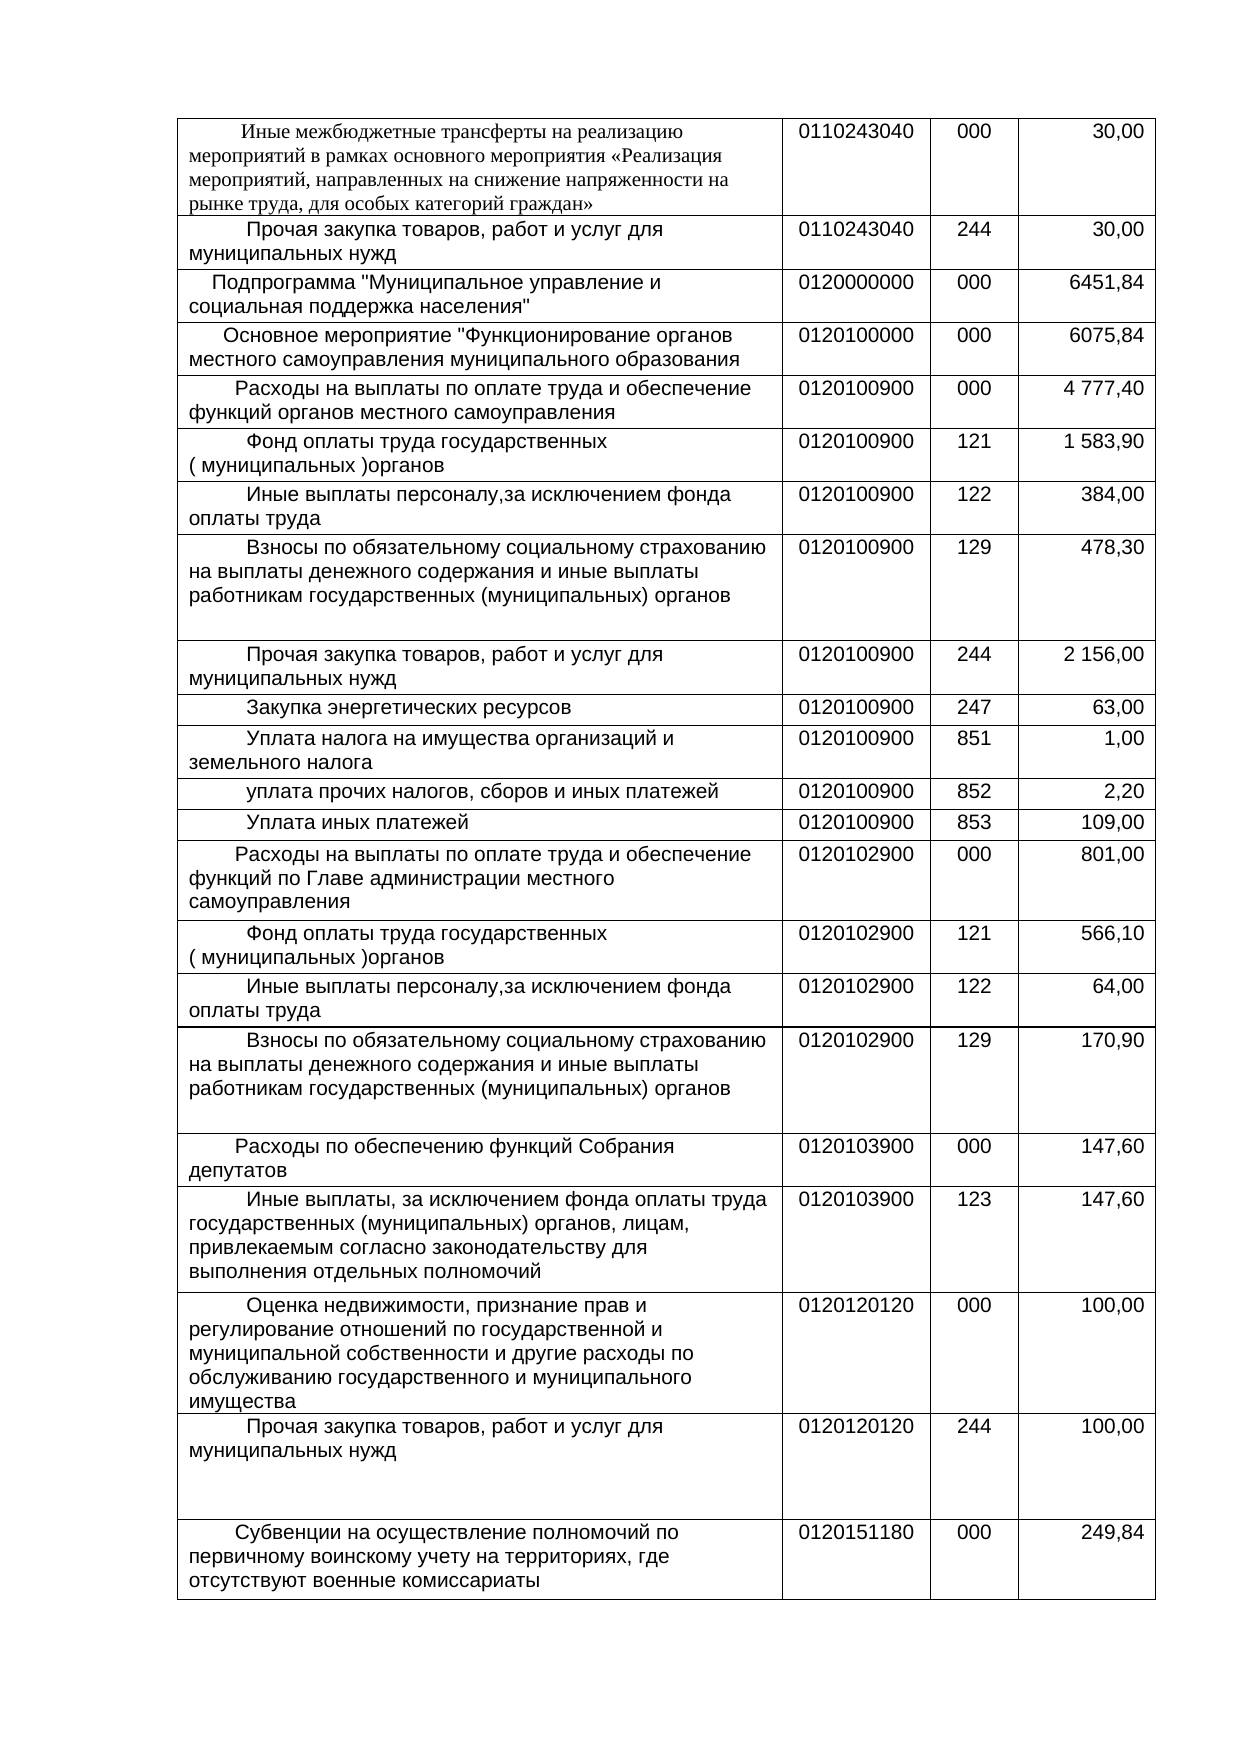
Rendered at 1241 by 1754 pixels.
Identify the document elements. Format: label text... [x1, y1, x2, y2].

table_cell 30,00 [1019, 216, 1155, 268]
table_cell 000 [931, 1520, 1018, 1599]
table_cell Иные межбюджетные трансферты на реализацию мероприятий в рамках основного мероприятия «Реализация мероприятий, направленных на снижение напряженности на рынке труда, для особых категорий граждан» [178, 119, 782, 215]
table_cell 6451,84 [1019, 270, 1155, 322]
table_cell 0120100000 [783, 323, 930, 375]
table_cell 851 [931, 726, 1018, 778]
table_cell 64,00 [1019, 974, 1155, 1026]
table_cell 244 [931, 1414, 1018, 1519]
table_cell 6075,84 [1019, 323, 1155, 375]
table_cell 30,00 [1019, 119, 1155, 215]
table_cell 129 [931, 535, 1018, 640]
table_cell Закупка энергетических ресурсов [178, 695, 782, 725]
table_cell 0120100900 [783, 726, 930, 778]
table_cell 000 [931, 1293, 1018, 1413]
table_cell 852 [931, 779, 1018, 809]
table_cell 0120100900 [783, 376, 930, 428]
table_cell 122 [931, 974, 1018, 1026]
table_cell 0120102900 [783, 921, 930, 973]
table_cell 147,60 [1019, 1187, 1155, 1292]
table_cell Взносы по обязательному социальному страхованию на выплаты денежного содержания и иные выплаты работникам государственных (муниципальных) органов [178, 535, 782, 640]
table_cell 000 [931, 376, 1018, 428]
table_cell Оценка недвижимости, признание прав и регулирование отношений по государственной и муниципальной собственности и другие расходы по обслуживанию государственного и муниципального имущества [178, 1293, 782, 1413]
table_cell Уплата налога на имущества организаций и земельного налога [178, 726, 782, 778]
table_cell 000 [931, 323, 1018, 375]
table_cell 0120100900 [783, 779, 930, 809]
table_cell Субвенции на осуществление полномочий по первичному воинскому учету на территориях, где отсутствуют военные комиссариаты [178, 1520, 782, 1599]
table_cell 0120100900 [783, 810, 930, 840]
table_cell 566,10 [1019, 921, 1155, 973]
table_cell Уплата иных платежей [178, 810, 782, 840]
table_cell 2,20 [1019, 779, 1155, 809]
table_cell Иные выплаты персоналу,за исключением фонда оплаты труда [178, 482, 782, 534]
table_cell 4 777,40 [1019, 376, 1155, 428]
table_cell 0120103900 [783, 1187, 930, 1292]
table_cell 0120100900 [783, 429, 930, 481]
table_cell 384,00 [1019, 482, 1155, 534]
table_cell 801,00 [1019, 841, 1155, 920]
table_cell Прочая закупка товаров, работ и услуг для муниципальных нужд [178, 1414, 782, 1519]
table_cell 1,00 [1019, 726, 1155, 778]
table_cell 0110243040 [783, 216, 930, 268]
table_cell Прочая закупка товаров, работ и услуг для муниципальных нужд [178, 216, 782, 268]
table_cell 0120100900 [783, 695, 930, 725]
table_cell 244 [931, 641, 1018, 693]
table_cell 0120103900 [783, 1134, 930, 1186]
table_cell 0120100900 [783, 535, 930, 640]
table_cell 0120151180 [783, 1520, 930, 1599]
table_cell 2 156,00 [1019, 641, 1155, 693]
table_cell 247 [931, 695, 1018, 725]
table_cell Фонд оплаты труда государственных ( муниципальных )органов [178, 429, 782, 481]
table_cell Взносы по обязательному социальному страхованию на выплаты денежного содержания и иные выплаты работникам государственных (муниципальных) органов [178, 1028, 782, 1133]
table_cell Прочая закупка товаров, работ и услуг для муниципальных нужд [178, 641, 782, 693]
table_cell 1 583,90 [1019, 429, 1155, 481]
table_cell 0110243040 [783, 119, 930, 215]
table_cell 244 [931, 216, 1018, 268]
table_cell 63,00 [1019, 695, 1155, 725]
table_cell уплата прочих налогов, сборов и иных платежей [178, 779, 782, 809]
table_cell 0120102900 [783, 974, 930, 1026]
table_cell 100,00 [1019, 1414, 1155, 1519]
table_cell Фонд оплаты труда государственных ( муниципальных )органов [178, 921, 782, 973]
table_cell 147,60 [1019, 1134, 1155, 1186]
table_cell 123 [931, 1187, 1018, 1292]
table_cell 0120100900 [783, 641, 930, 693]
table_cell 000 [931, 1134, 1018, 1186]
table_cell 000 [931, 841, 1018, 920]
table_cell Иные выплаты персоналу,за исключением фонда оплаты труда [178, 974, 782, 1026]
table_cell 109,00 [1019, 810, 1155, 840]
table_cell 0120102900 [783, 1028, 930, 1133]
table_cell Подпрограмма "Муниципальное управление и социальная поддержка населения" [178, 270, 782, 322]
table_cell 0120102900 [783, 841, 930, 920]
table_cell 100,00 [1019, 1293, 1155, 1413]
table_cell Расходы на выплаты по оплате труда и обеспечение функций по Главе администрации местного самоуправления [178, 841, 782, 920]
table_cell 0120120120 [783, 1414, 930, 1519]
table_cell Иные выплаты, за исключением фонда оплаты труда государственных (муниципальных) органов, лицам, привлекаемым согласно законодательству для выполнения отдельных полномочий [178, 1187, 782, 1292]
table_cell 121 [931, 429, 1018, 481]
table_cell 121 [931, 921, 1018, 973]
table_cell Расходы на выплаты по оплате труда и обеспечение функций органов местного самоуправления [178, 376, 782, 428]
table_cell 0120000000 [783, 270, 930, 322]
table_cell 129 [931, 1028, 1018, 1133]
table_cell 122 [931, 482, 1018, 534]
table_cell 0120100900 [783, 482, 930, 534]
table_cell Основное мероприятие "Функционирование органов местного самоуправления муниципального образования [178, 323, 782, 375]
table_cell 853 [931, 810, 1018, 840]
table_cell 000 [931, 270, 1018, 322]
table_cell 478,30 [1019, 535, 1155, 640]
table_cell 000 [931, 119, 1018, 215]
table_cell 249,84 [1019, 1520, 1155, 1599]
table_cell Расходы по обеспечению функций Собрания депутатов [178, 1134, 782, 1186]
table_cell 170,90 [1019, 1028, 1155, 1133]
table_cell 0120120120 [783, 1293, 930, 1413]
